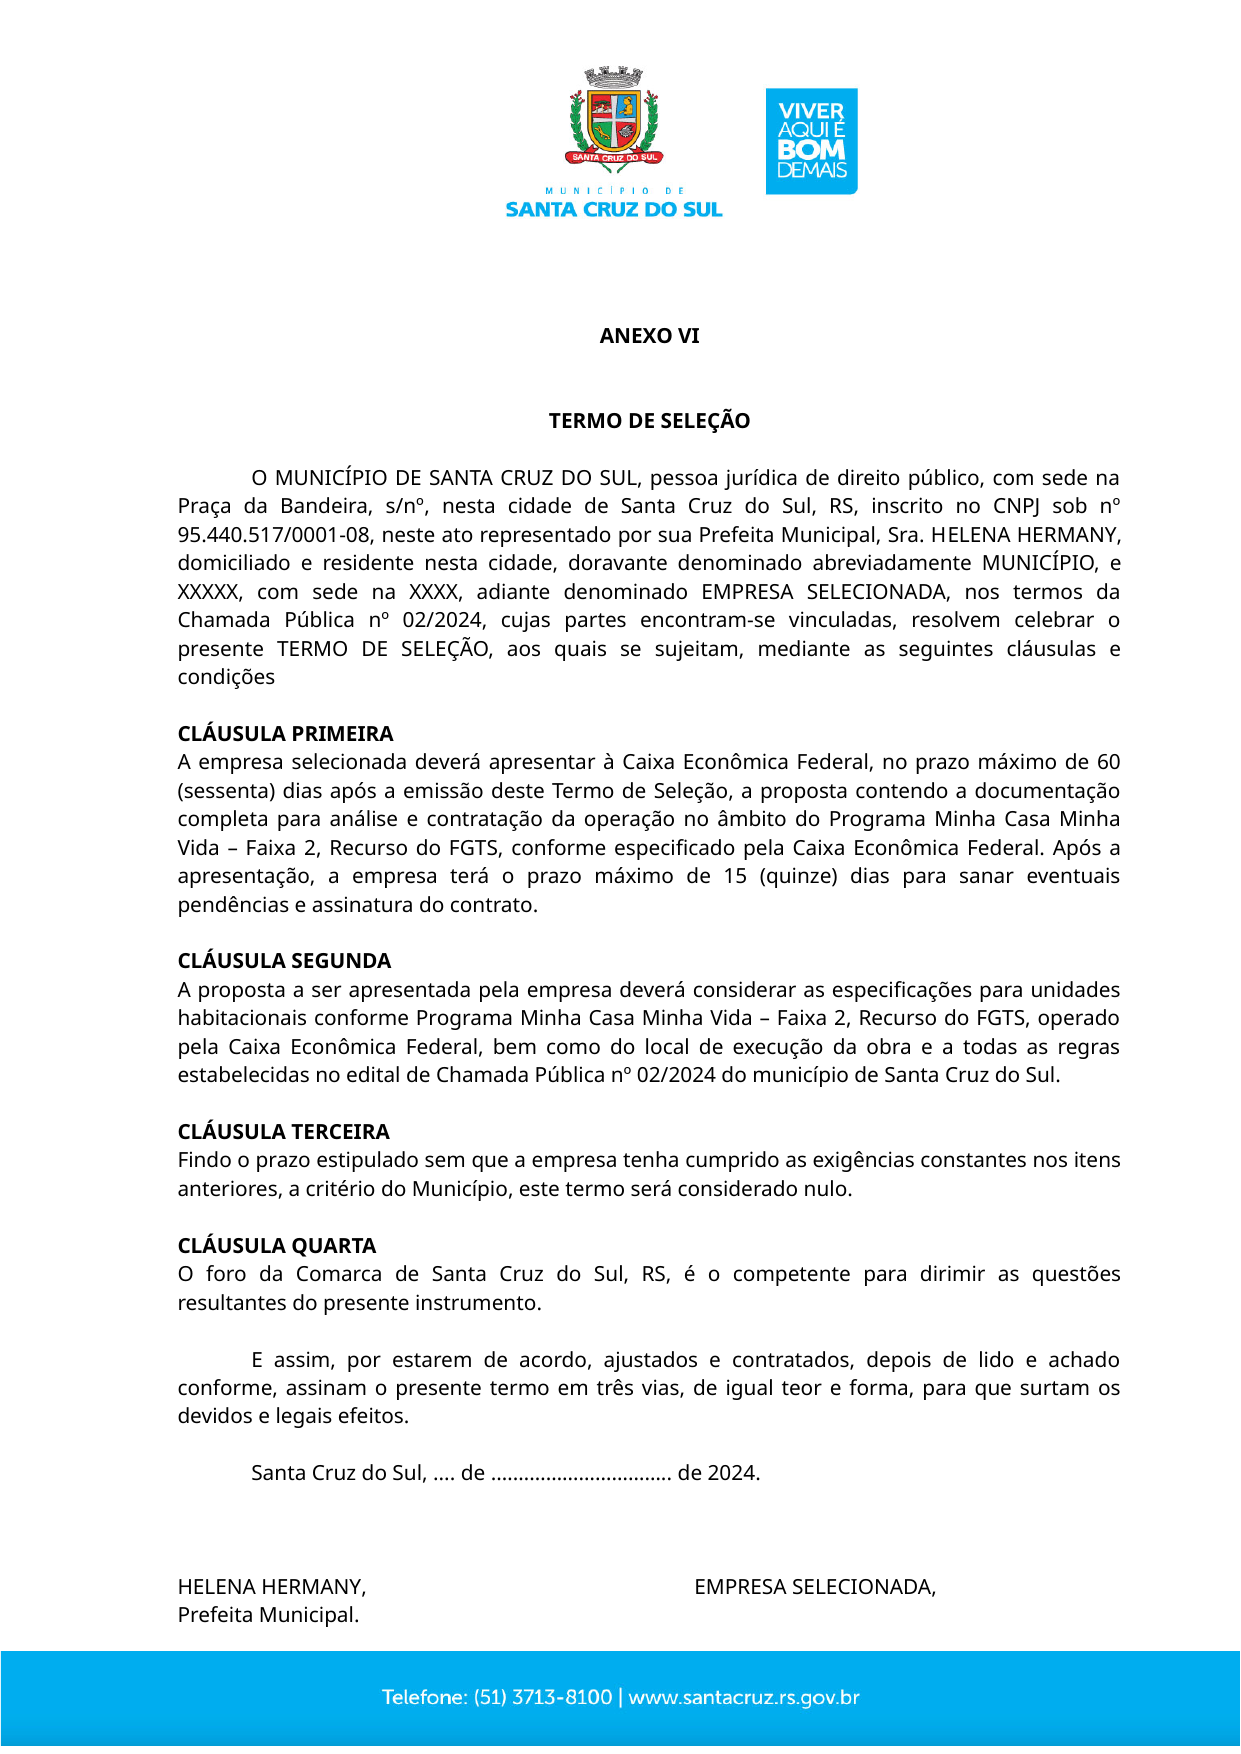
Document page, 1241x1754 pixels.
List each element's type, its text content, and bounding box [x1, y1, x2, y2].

picture [410, 1695, 419, 1703]
text ANEXO VI [177, 321, 1122, 349]
text O MUNICÍPIO DE SANTA CRUZ DO SUL, pessoa jurídica de direito público, com sede na Praça da Bandeira, s/nº, nesta cidade de Santa Cruz do Sul, RS, inscrito no CNPJ sob nº 95.440.517/0001-08, neste ato representado por sua Prefeita Municipal, Sra. HELENA HERMANY, domiciliado e residente nesta cidade, doravante denominado abreviadamente MUNICÍPIO, e XXXXX, com sede na XXXX, adiante denominado EMPRESA SELECIONADA, nos termos da Chamada Pública nº 02/2024, cujas partes encontram-se vinculadas, resolvem celebrar o presente TERMO DE SELEÇÃO, aos quais se sujeitam, mediante as seguintes cláusulas e condições [177, 463, 1122, 691]
picture [655, 1694, 664, 1703]
text E assim, por estarem de acordo, ajustados e contratados, depois de lido e achado conforme, assinam o presente termo em três vias, de igual teor e forma, para que surtam os devidos e legais efeitos. [177, 1345, 1122, 1430]
picture [383, 1690, 393, 1703]
text O foro da Comarca de Santa Cruz do Sul, RS, é o competente para dirimir as questões resultantes do presente instrumento. [177, 1259, 1122, 1316]
text A empresa selecionada deverá apresentar à Caixa Econômica Federal, no prazo máximo de 60 (sessenta) dias após a emissão deste Termo de Seleção, a proposta contendo a documentação completa para análise e contratação da operação no âmbito do Programa Minha Casa Minha Vida – Faixa 2, Recurso do FGTS, conforme especificado pela Caixa Econômica Federal. Após a apresentação, a empresa terá o prazo máximo de 15 (quinze) dias para sanar eventuais pendências e assinatura do contrato. [177, 747, 1122, 918]
picture [589, 1690, 599, 1703]
picture [580, 1690, 584, 1703]
text TERMO DE SELEÇÃO [177, 406, 1122, 435]
text CLÁUSULA PRIMEIRA [177, 719, 1122, 747]
picture [498, 59, 867, 223]
picture [842, 1690, 848, 1703]
text Santa Cruz do Sul, .... de .………………………….. de 2024. [177, 1458, 1122, 1487]
picture [445, 1694, 450, 1703]
picture [493, 1690, 497, 1703]
text Findo o prazo estipulado sem que a empresa tenha cumprido as exigências constantes nos itens anteriores, a critério do Município, este termo será considerado nulo. [177, 1146, 1122, 1202]
picture [393, 1694, 402, 1703]
text CLÁUSULA TERCEIRA [177, 1117, 1122, 1146]
text CLÁUSULA QUARTA [177, 1231, 1122, 1259]
text HELENA HERMANY, EMPRESA SELECIONADA, [177, 1572, 1122, 1601]
text Prefeita Municipal. [177, 1601, 1122, 1629]
text A proposta a ser apresentada pela empresa deverá considerar as especificações para unidades habitacionais conforme Programa Minha Casa Minha Vida – Faixa 2, Recurso do FGTS, operado pela Caixa Econômica Federal, bem como do local de execução da obra e a todas as regras estabelecidas no edital de Chamada Pública nº 02/2024 do município de Santa Cruz do Sul. [177, 975, 1122, 1089]
text CLÁUSULA SEGUNDA [177, 947, 1122, 975]
